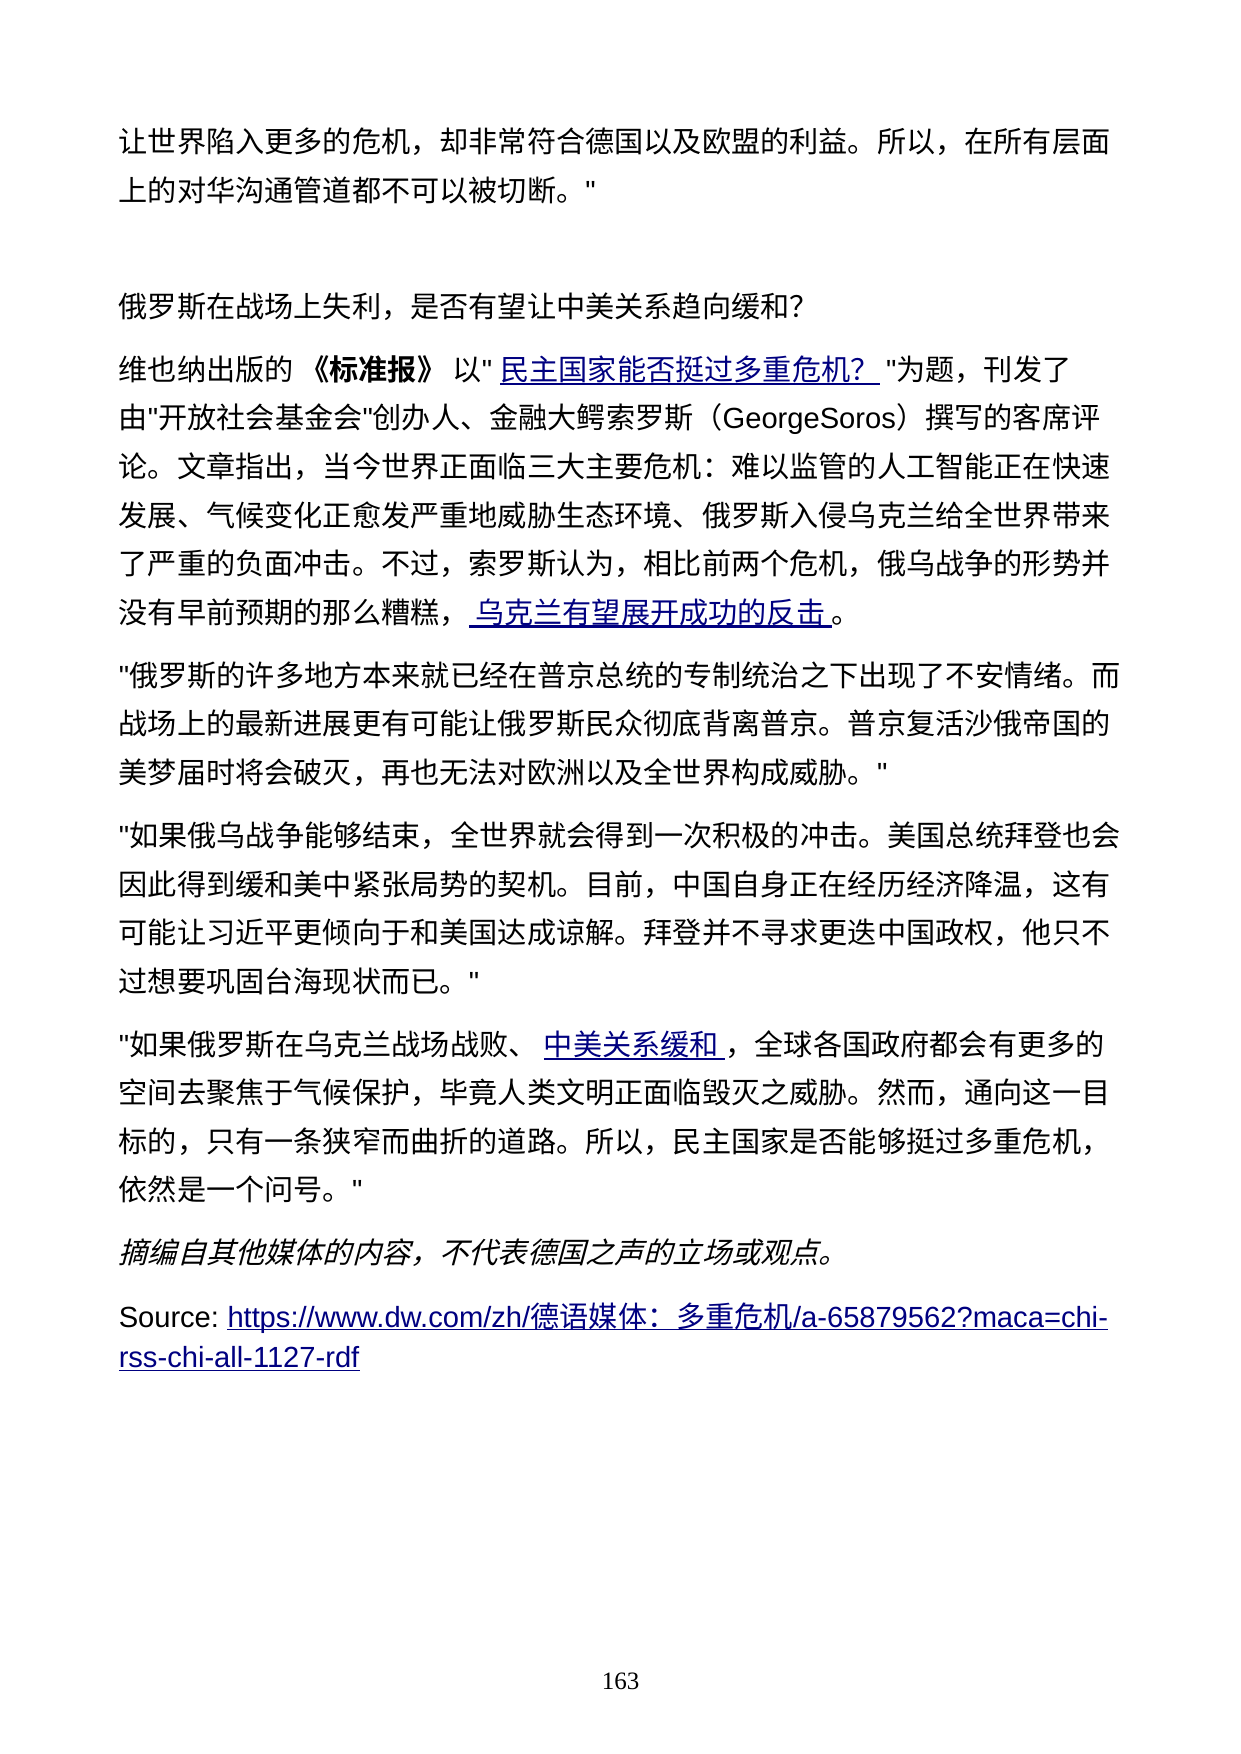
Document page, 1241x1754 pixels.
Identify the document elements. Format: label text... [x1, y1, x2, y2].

text 摘编自其他媒体的内容，不代表德国之声的立场或观点。 [118, 1230, 1122, 1272]
text 俄罗斯在战场上失利，是否有望让中美关系趋向缓和？ [118, 283, 1122, 326]
text "如果俄乌战争能够结束，全世界就会得到一次积极的冲击。美国总统拜登也会因此得到缓和美中紧张局势的契机。目前，中国自身正在经历经济降温，这有可能让习近平更倾向于和美国达成谅解。拜登并不寻求更迭中国政权，他只不过想要巩固台海现状而已。" [118, 812, 1122, 1000]
text 维也纳出版的 《标准报》 以" 民主国家能否挺过多重危机？ "为题，刊发了由"开放社会基金会"创办人、金融大鳄索罗斯（GeorgeSoros）撰写的客席评论。文章指出，当今世界正面临三大主要危机：难以监管的人工智能正在快速发展、气候变化正愈发严重地威胁生态环境、俄罗斯入侵乌克兰给全世界带来了严重的负面冲击。不过，索罗斯认为，相比前两个危机，俄乌战争的形势并没有早前预期的那么糟糕， 乌克兰有望展开成功的反击 。 [118, 346, 1122, 631]
text "俄罗斯的许多地方本来就已经在普京总统的专制统治之下出现了不安情绪。而战场上的最新进展更有可能让俄罗斯民众彻底背离普京。普京复活沙俄帝国的美梦届时将会破灭，再也无法对欧洲以及全世界构成威胁。" [118, 652, 1122, 792]
text 让世界陷入更多的危机，却非常符合德国以及欧盟的利益。所以，在所有层面上的对华沟通管道都不可以被切断。" [118, 118, 1122, 209]
text Source: https://www.dw.com/zh/德语媒体：多重危机/a-65879562?maca=chi-rss-chi-all-1127-rdf [118, 1293, 1122, 1374]
text "如果俄罗斯在乌克兰战场战败、 中美关系缓和 ，全球各国政府都会有更多的空间去聚焦于气候保护，毕竟人类文明正面临毁灭之威胁。然而，通向这一目标的，只有一条狭窄而曲折的道路。所以，民主国家是否能够挺过多重危机，依然是一个问号。" [118, 1021, 1122, 1209]
